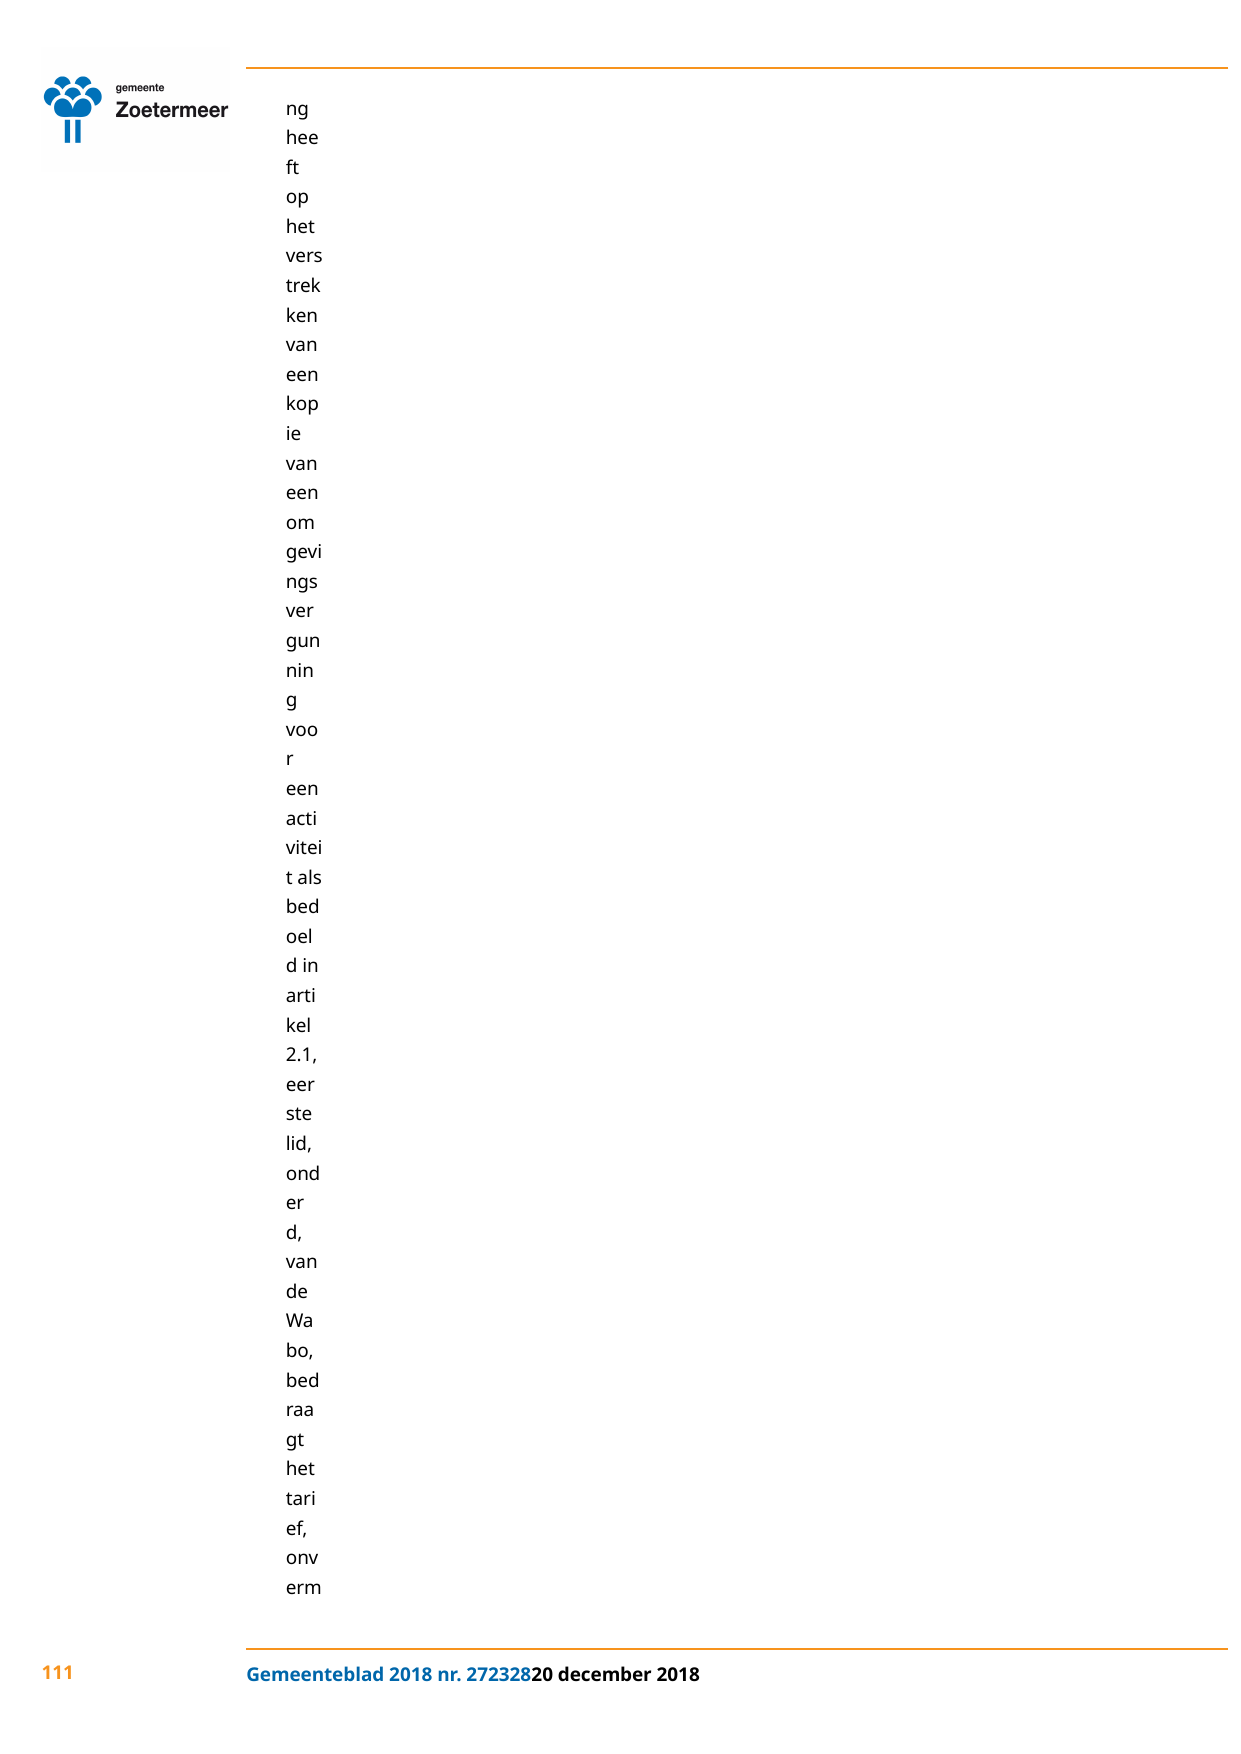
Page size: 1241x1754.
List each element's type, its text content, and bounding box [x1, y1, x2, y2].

table_cell [361, 95, 398, 1600]
table_cell [323, 95, 361, 1600]
picture [41, 47, 231, 172]
table_cell ng heeft op het verstrekken van een kopie van een omgevingsvergunning voor een activiteit als bedoeld in artikel 2.1, eerste lid, onder d, van de Wabo, bedraagt het tarief, onverm [286, 95, 323, 1600]
table_cell [248, 95, 286, 1600]
